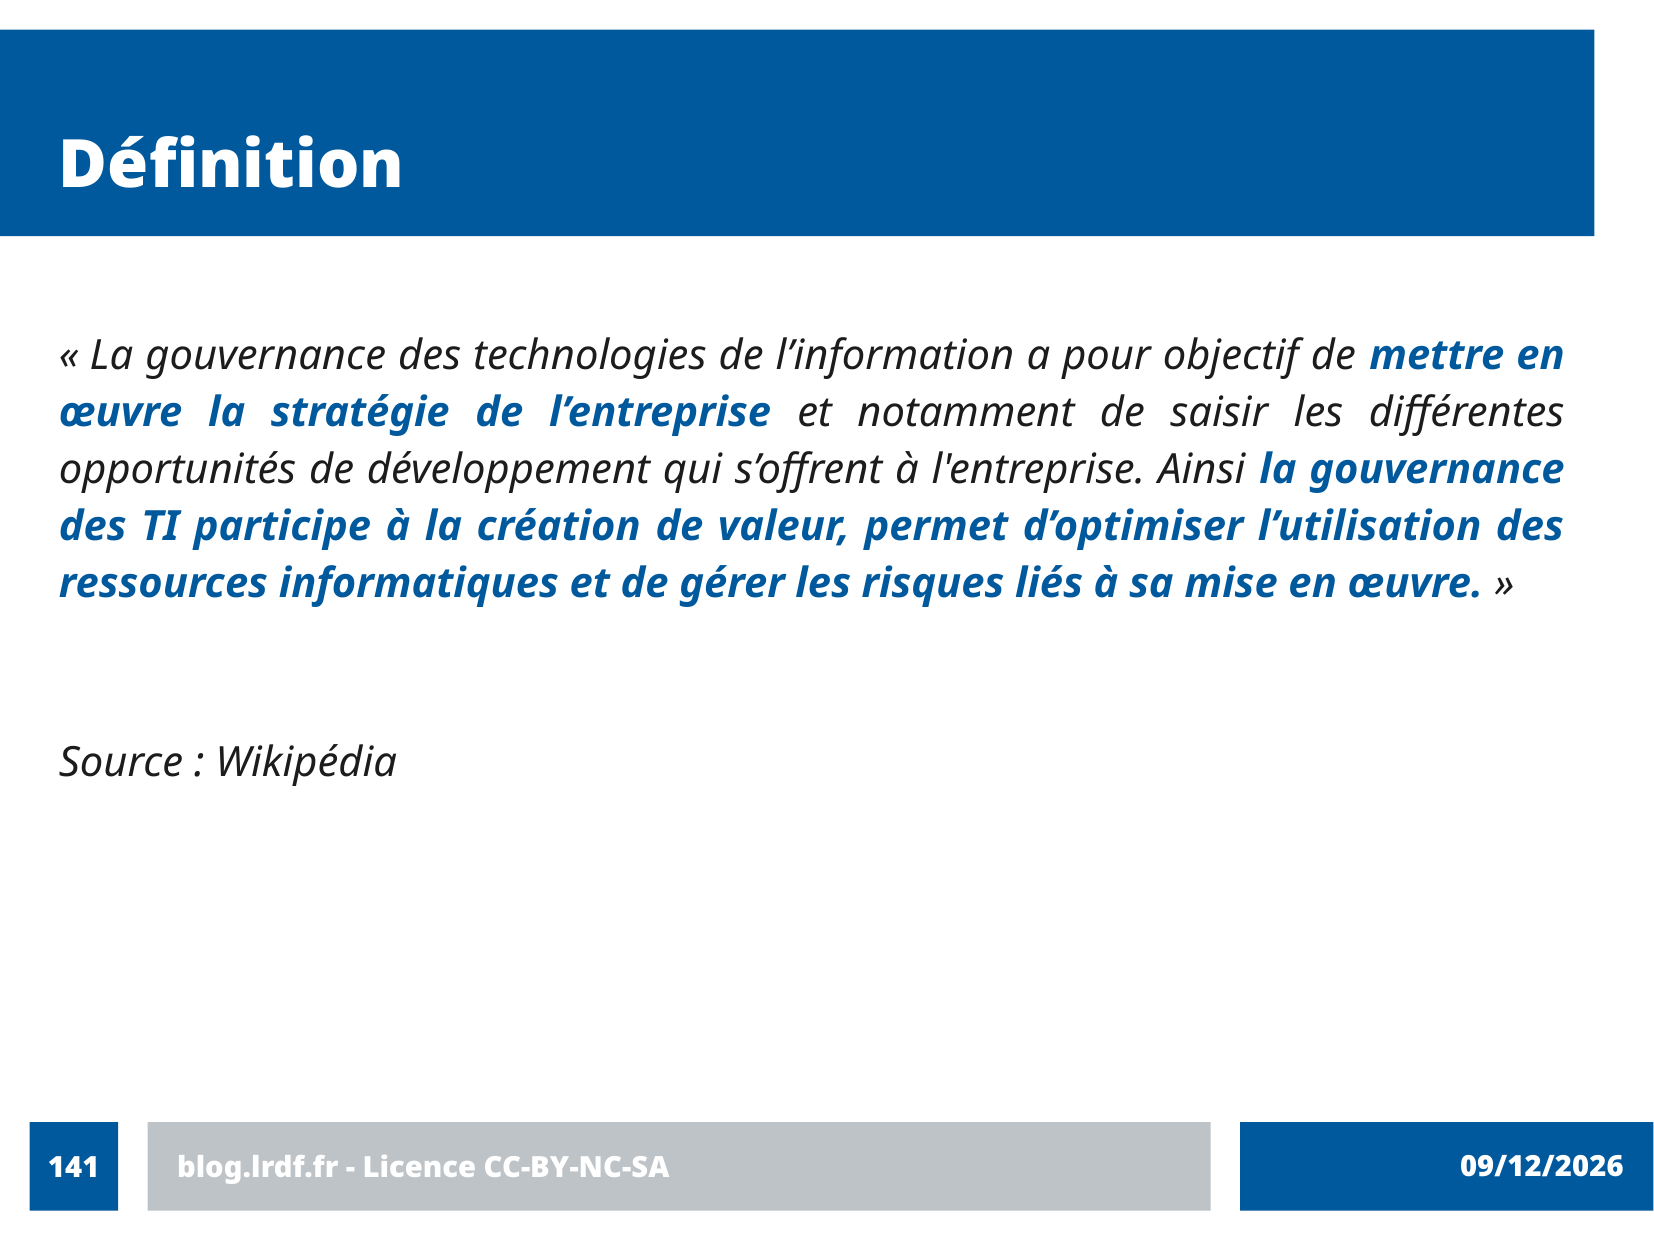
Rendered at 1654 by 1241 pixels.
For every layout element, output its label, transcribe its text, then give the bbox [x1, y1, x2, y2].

list « La gouvernance des technologies de l’information a pour objectif de mettre en œuvre la stratégie de l’entreprise et notamment de saisir les différentes opportunités de développement qui s’offrent à l'entreprise. Ainsi la gouvernance des TI participe à la création de valeur, permet d’optimiser l’utilisation des ressources informatiques et de gérer les risques liés à sa mise en œuvre. » Source : Wikipédia [59, 324, 1565, 1093]
title Définition [59, 59, 1595, 207]
